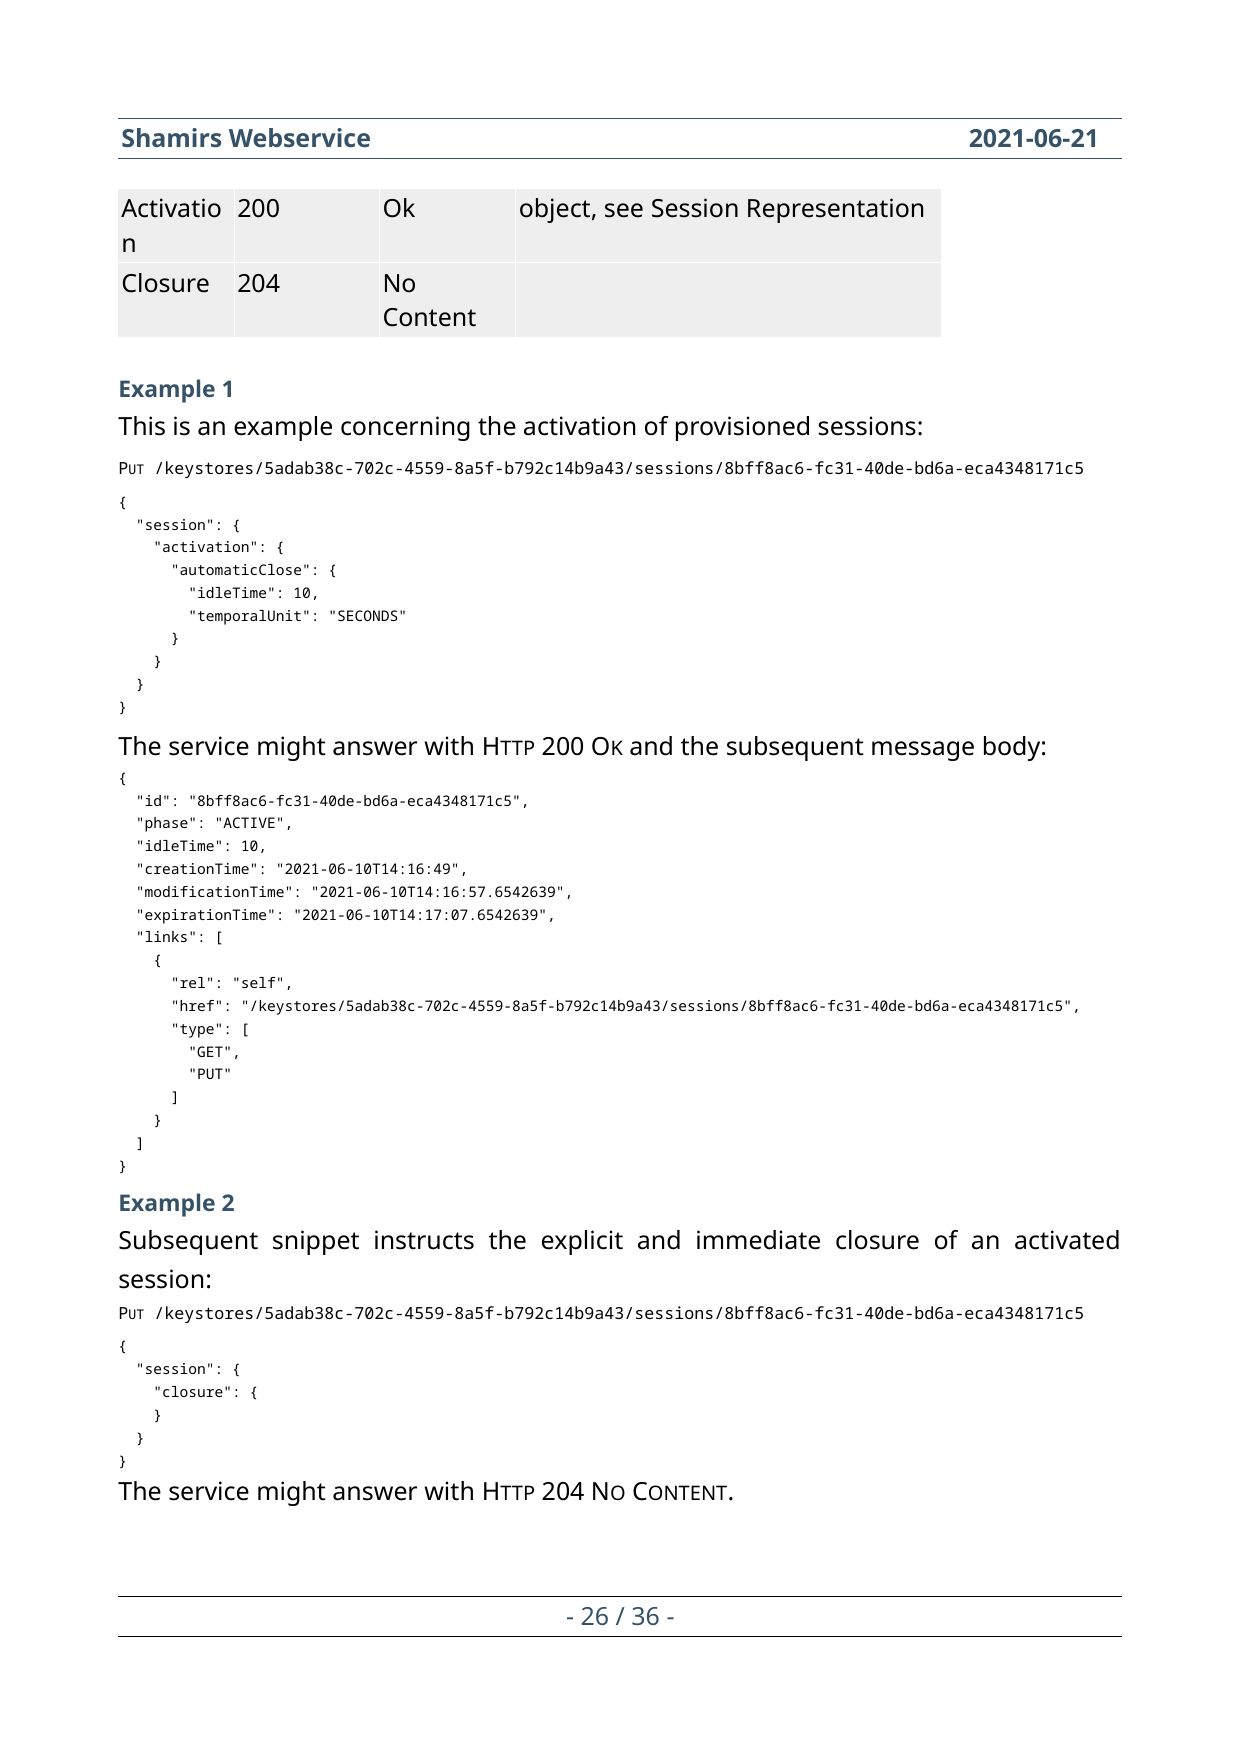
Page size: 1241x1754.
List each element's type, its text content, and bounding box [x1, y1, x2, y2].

text "automaticClose": { [118, 560, 1122, 580]
table_cell 200 [235, 189, 379, 262]
text This is an example concerning the activation of provisioned sessions: [118, 408, 1122, 443]
text } [118, 651, 1122, 671]
text "id": "8bff8ac6-fc31-40de-bd6a-eca4348171c5", [118, 790, 1122, 810]
text Subsequent snippet instructs the explicit and immediate closure of an activated session: [118, 1223, 1122, 1296]
text } [118, 1450, 1122, 1470]
text "href": "/keystores/5adab38c-702c-4559-8a5f-b792c14b9a43/sessions/8bff8ac6-fc31-40de-bd6a-eca4348171c5", [118, 996, 1122, 1016]
text "session": { [118, 1359, 1122, 1379]
text Put /keystores/5adab38c-702c-4559-8a5f-b792c14b9a43/sessions/8bff8ac6-fc31-40de-bd6a-eca4348171c5 [118, 1301, 1122, 1324]
text } [118, 674, 1122, 694]
text { [118, 950, 1122, 970]
text "modificationTime": "2021-06-10T14:16:57.6542639", [118, 882, 1122, 902]
table_cell Ok [380, 189, 515, 262]
text Example 1 [118, 373, 1122, 404]
text { [118, 768, 1122, 787]
text "expirationTime": "2021-06-10T14:17:07.6542639", [118, 904, 1122, 924]
text Example 2 [118, 1187, 1122, 1218]
text "activation": { [118, 537, 1122, 557]
text } [118, 628, 1122, 648]
text "links": [ [118, 927, 1122, 947]
text { [118, 491, 1122, 511]
table_cell Closure [118, 263, 234, 337]
text The service might answer with Http 200 Ok and the subsequent message body: [118, 728, 1122, 762]
text ] [118, 1087, 1122, 1107]
text } [118, 1155, 1122, 1175]
text } [118, 1405, 1122, 1424]
text } [118, 1110, 1122, 1130]
text { [118, 1336, 1122, 1356]
text "creationTime": "2021-06-10T14:16:49", [118, 859, 1122, 879]
table_cell Activation [118, 189, 234, 262]
text ] [118, 1133, 1122, 1152]
table_cell object, see Session Representation [516, 189, 941, 262]
text "temporalUnit": "SECONDS" [118, 606, 1122, 625]
text "closure": { [118, 1382, 1122, 1402]
text "GET", [118, 1041, 1122, 1061]
text "idleTime": 10, [118, 583, 1122, 603]
text The service might answer with Http 204 No Content. [118, 1473, 1122, 1507]
text "session": { [118, 514, 1122, 534]
text } [118, 1427, 1122, 1447]
text "rel": "self", [118, 973, 1122, 993]
table_cell [516, 263, 941, 337]
table_cell 204 [235, 263, 379, 337]
text Put /keystores/5adab38c-702c-4559-8a5f-b792c14b9a43/sessions/8bff8ac6-fc31-40de-bd6a-eca4348171c5 [118, 457, 1122, 479]
text "idleTime": 10, [118, 836, 1122, 856]
text "PUT" [118, 1064, 1122, 1084]
text } [118, 697, 1122, 717]
table_cell No Content [380, 263, 515, 337]
text "phase": "ACTIVE", [118, 813, 1122, 833]
text "type": [ [118, 1018, 1122, 1038]
